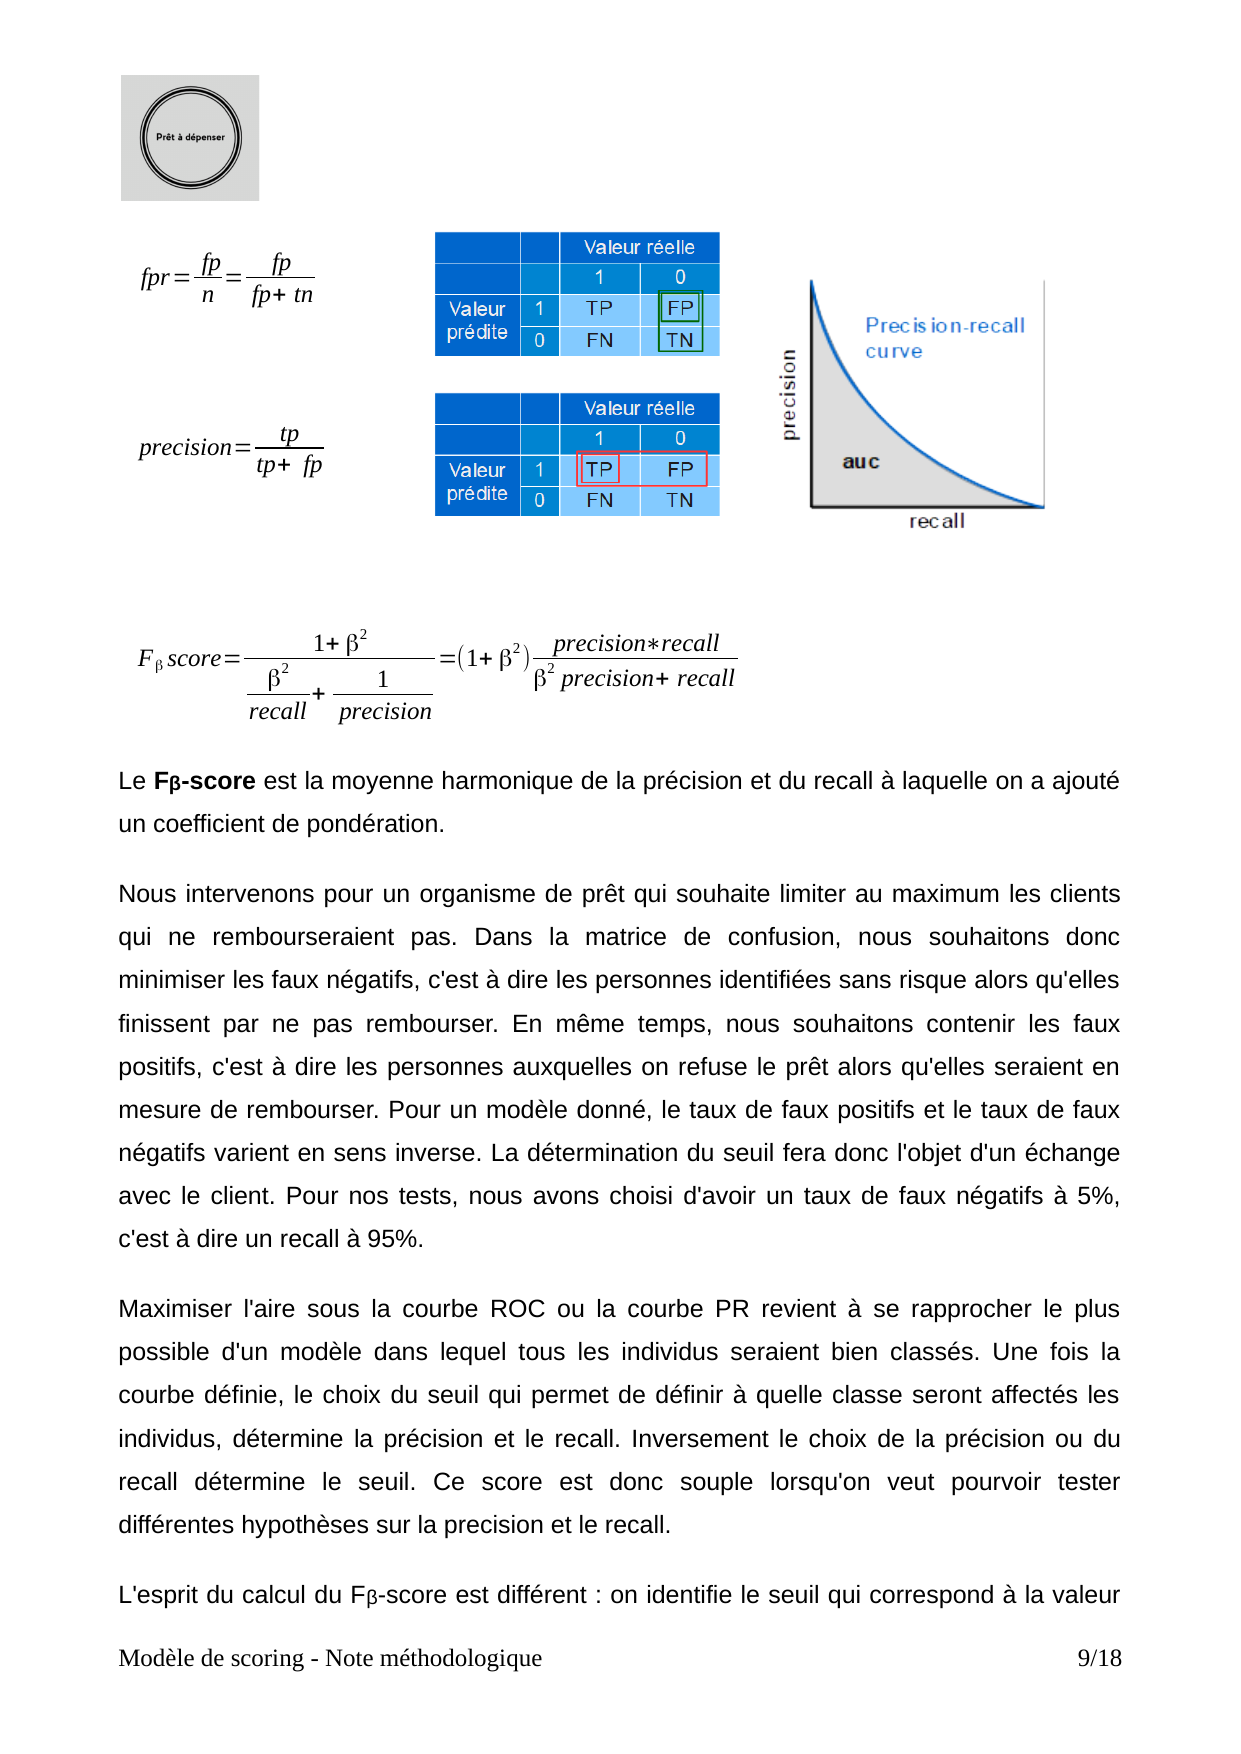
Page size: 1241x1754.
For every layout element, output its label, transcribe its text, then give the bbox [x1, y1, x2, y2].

picture [121, 75, 260, 201]
text Le Fβ-score est la moyenne harmonique de la précision et du recall à laquelle on a ajouté un coefficient de pondération. [118, 766, 1122, 838]
text Nous intervenons pour un organisme de prêt qui souhaite limiter au maximum les clients qui ne rembourseraient pas. Dans la matrice de confusion, nous souhaitons donc minimiser les faux négatifs, c'est à dire les personnes identifiées sans risque alors qu'elles finissent par ne pas rembourser. En même temps, nous souhaitons contenir les faux positifs, c'est à dire les personnes auxquelles on refuse le prêt alors qu'elles seraient en mesure de rembourser. Pour un modèle donné, le taux de faux positifs et le taux de faux négatifs varient en sens inverse. La détermination du seuil fera donc l'objet d'un échange avec le client. Pour nos tests, nous avons choisi d'avoir un taux de faux négatifs à 5%, c'est à dire un recall à 95%. [118, 879, 1122, 1253]
picture [434, 231, 720, 356]
text L'esprit du calcul du Fβ-score est différent : on identifie le seuil qui correspond à la valeur [118, 1580, 1122, 1609]
picture [434, 392, 720, 516]
text Maximiser l'aire sous la courbe ROC ou la courbe PR revient à se rapprocher le plus possible d'un modèle dans lequel tous les individus seraient bien classés. Une fois la courbe définie, le choix du seuil qui permet de définir à quelle classe seront affectés les individus, détermine la précision et le recall. Inversement le choix de la précision ou du recall détermine le seuil. Ce score est donc souple lorsqu'on veut pourvoir tester différentes hypothèses sur la precision et le recall. [118, 1294, 1122, 1539]
picture [768, 278, 1055, 541]
